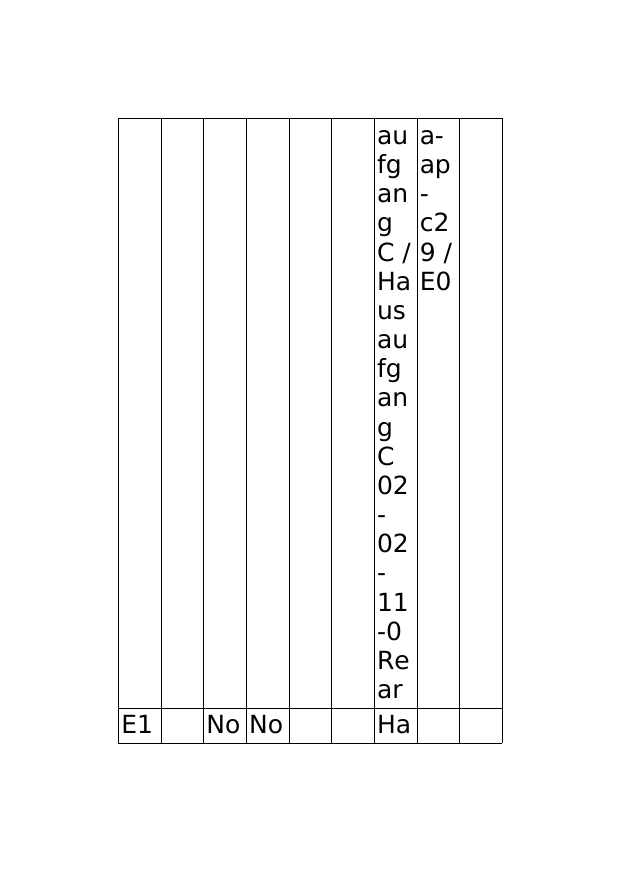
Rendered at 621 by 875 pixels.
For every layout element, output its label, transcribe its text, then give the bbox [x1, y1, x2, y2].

table_cell [290, 709, 331, 742]
table_cell [332, 119, 374, 707]
table_cell No [247, 709, 289, 742]
table_cell [418, 709, 459, 742]
table_cell Ha [375, 709, 417, 742]
table_cell E1 [119, 709, 161, 742]
table_cell No [204, 709, 246, 742]
table_cell [204, 119, 246, 707]
table_cell [460, 709, 502, 742]
table_cell [290, 119, 331, 707]
table_cell [162, 119, 203, 707]
table_cell [247, 119, 289, 707]
table_cell aufgang C / Hausaufgang C 02-02-11-0 Rear [375, 119, 417, 707]
table_cell [460, 119, 502, 707]
table_cell [119, 119, 161, 707]
table_cell [162, 709, 203, 742]
table_cell [332, 709, 374, 742]
table_cell a-ap-c29 / E0 [418, 119, 459, 707]
